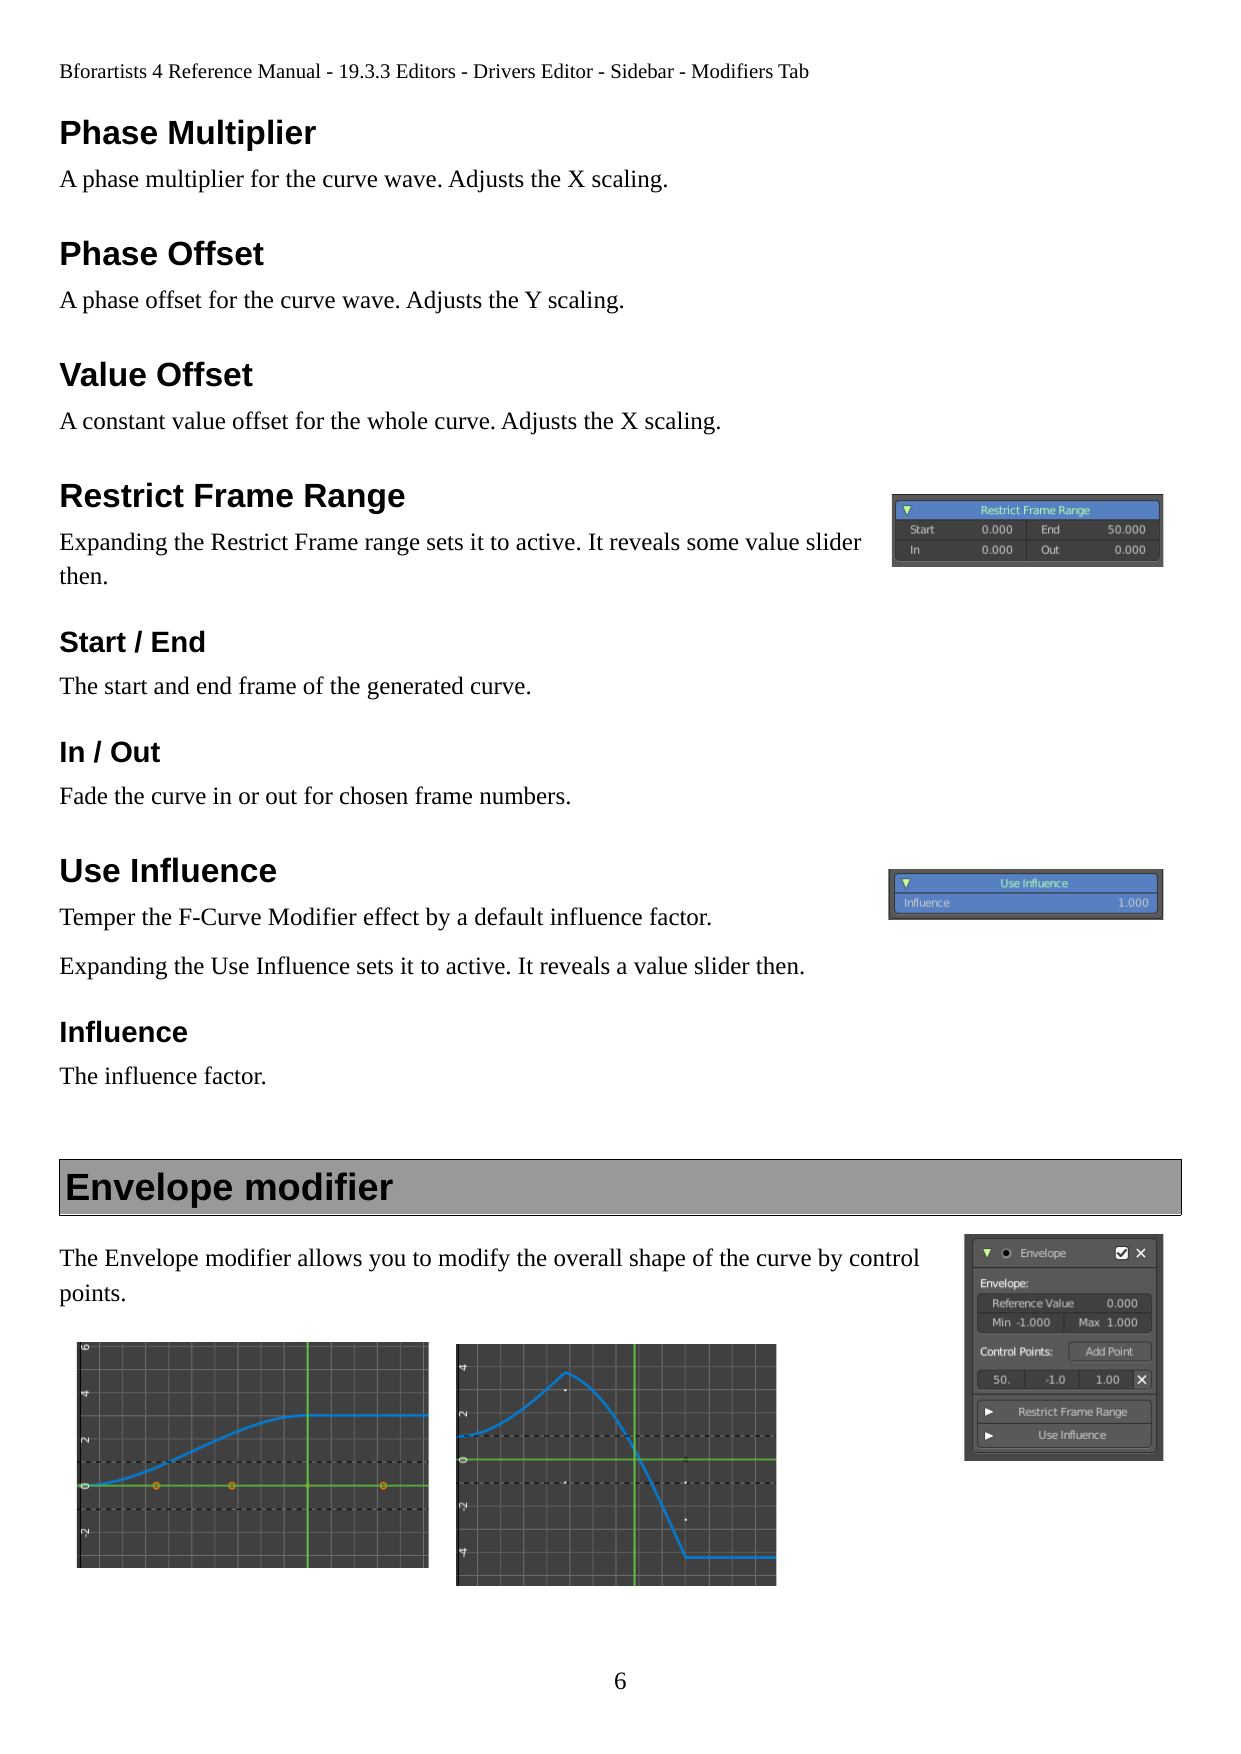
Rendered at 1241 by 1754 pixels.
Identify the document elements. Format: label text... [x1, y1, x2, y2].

picture [891, 494, 1164, 567]
picture [888, 869, 1164, 920]
subtitle Start / End [59, 625, 1181, 659]
picture [964, 1234, 1164, 1461]
picture [456, 1344, 777, 1586]
text A phase multiplier for the curve wave. Adjusts the X scaling. [59, 164, 1181, 192]
text The Envelope modifier allows you to modify the overall shape of the curve by control points. [59, 1243, 964, 1307]
text A phase offset for the curve wave. Adjusts the Y scaling. [59, 285, 1181, 313]
subtitle Phase Offset [59, 234, 1181, 272]
subtitle In / Out [59, 735, 1181, 769]
table_header Envelope modifier [60, 1160, 1181, 1214]
text A constant value offset for the whole curve. Adjusts the X scaling. [59, 406, 1181, 434]
subtitle Influence [59, 1015, 1181, 1049]
text The start and end frame of the generated curve. [59, 671, 1181, 700]
picture [76, 1342, 429, 1568]
subtitle Value Offset [59, 355, 1181, 393]
subtitle Phase Multiplier [59, 113, 1181, 151]
text Temper the F-Curve Modifier effect by a default influence factor. [59, 902, 1181, 931]
text The influence factor. [59, 1061, 1181, 1090]
subtitle Restrict Frame Range [59, 476, 1181, 514]
text Expanding the Use Influence sets it to active. It reveals a value slider then. [59, 951, 1181, 980]
subtitle Use Influence [59, 851, 1181, 890]
text Expanding the Restrict Frame range sets it to active. It reveals some value slider then. [59, 527, 1181, 590]
text Fade the curve in or out for chosen frame numbers. [59, 781, 1181, 810]
